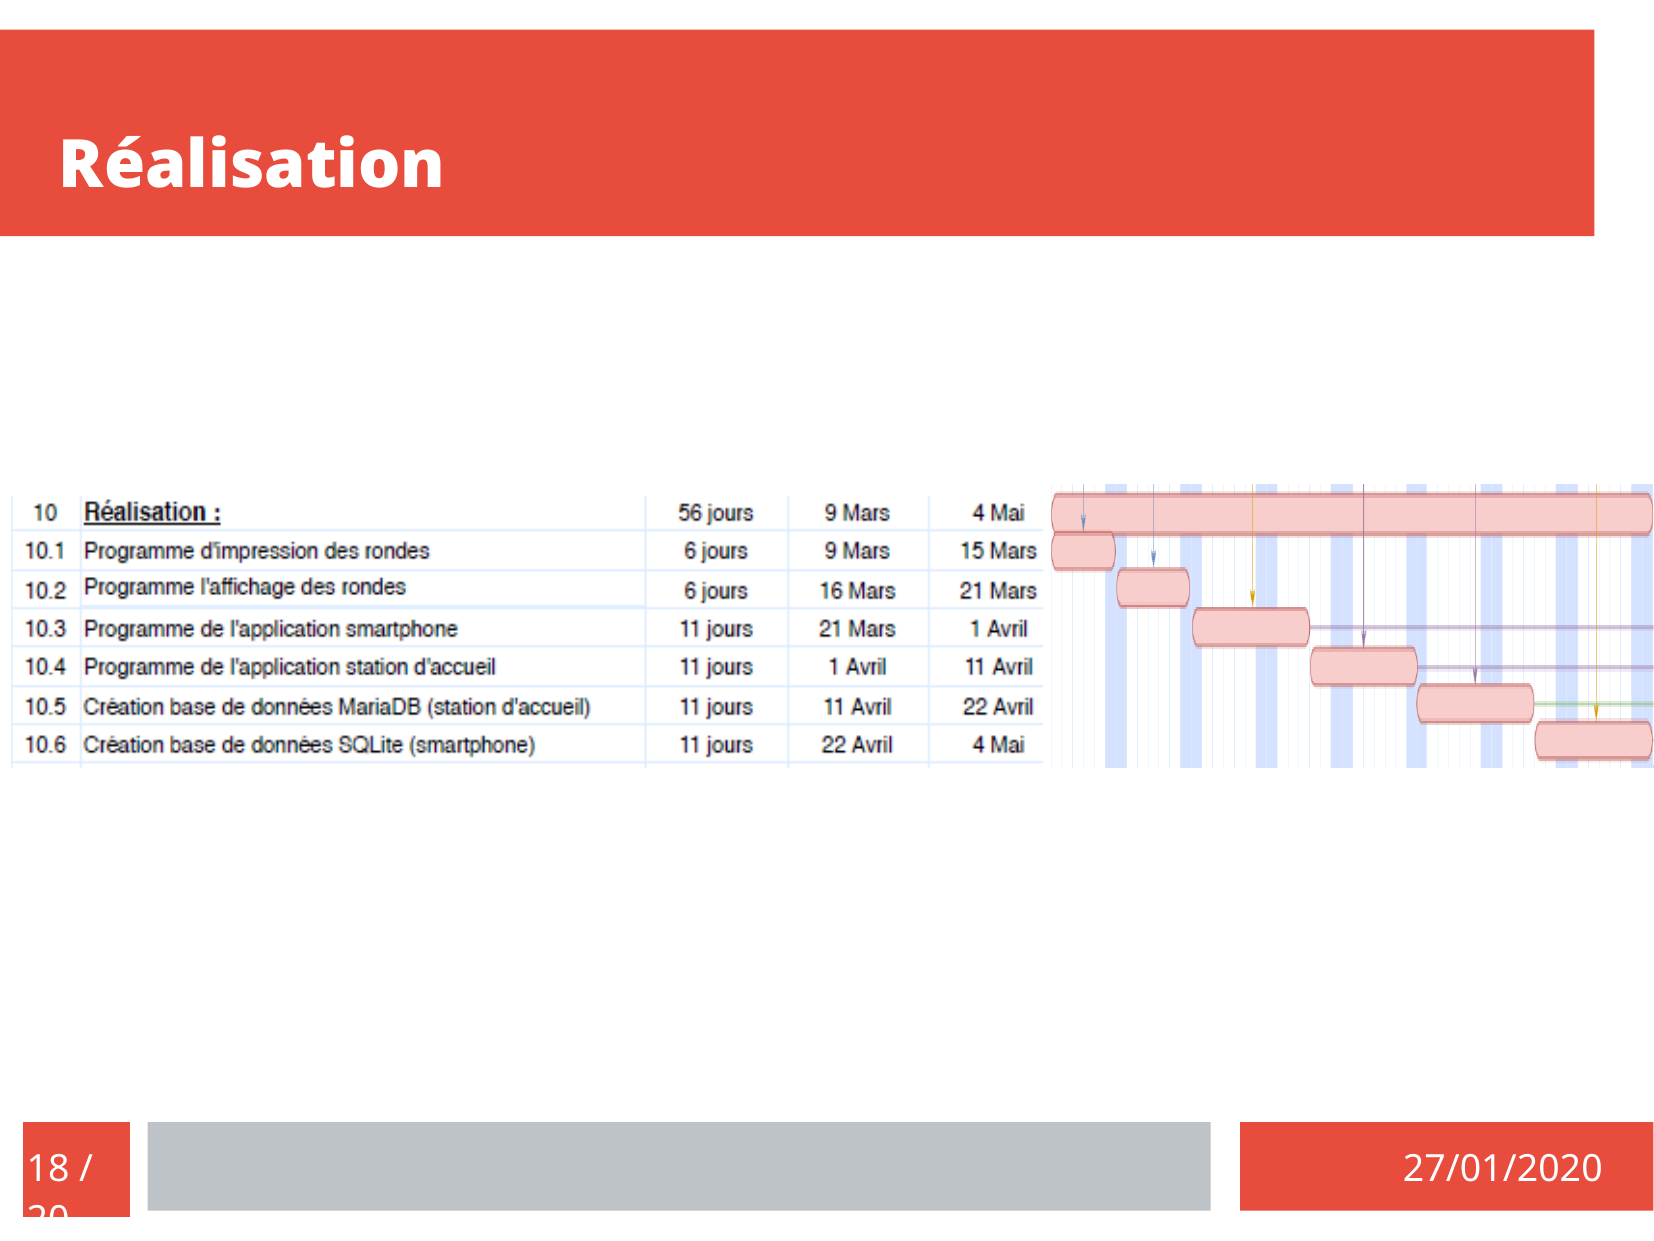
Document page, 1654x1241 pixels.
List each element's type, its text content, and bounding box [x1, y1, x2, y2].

text_box 27/01/2020 [1388, 1133, 1634, 1196]
text_box [23, 1122, 130, 1133]
picture [11, 484, 1654, 768]
title Réalisation [59, 59, 1595, 207]
text_box <numéro> / 20 [11, 1133, 154, 1241]
